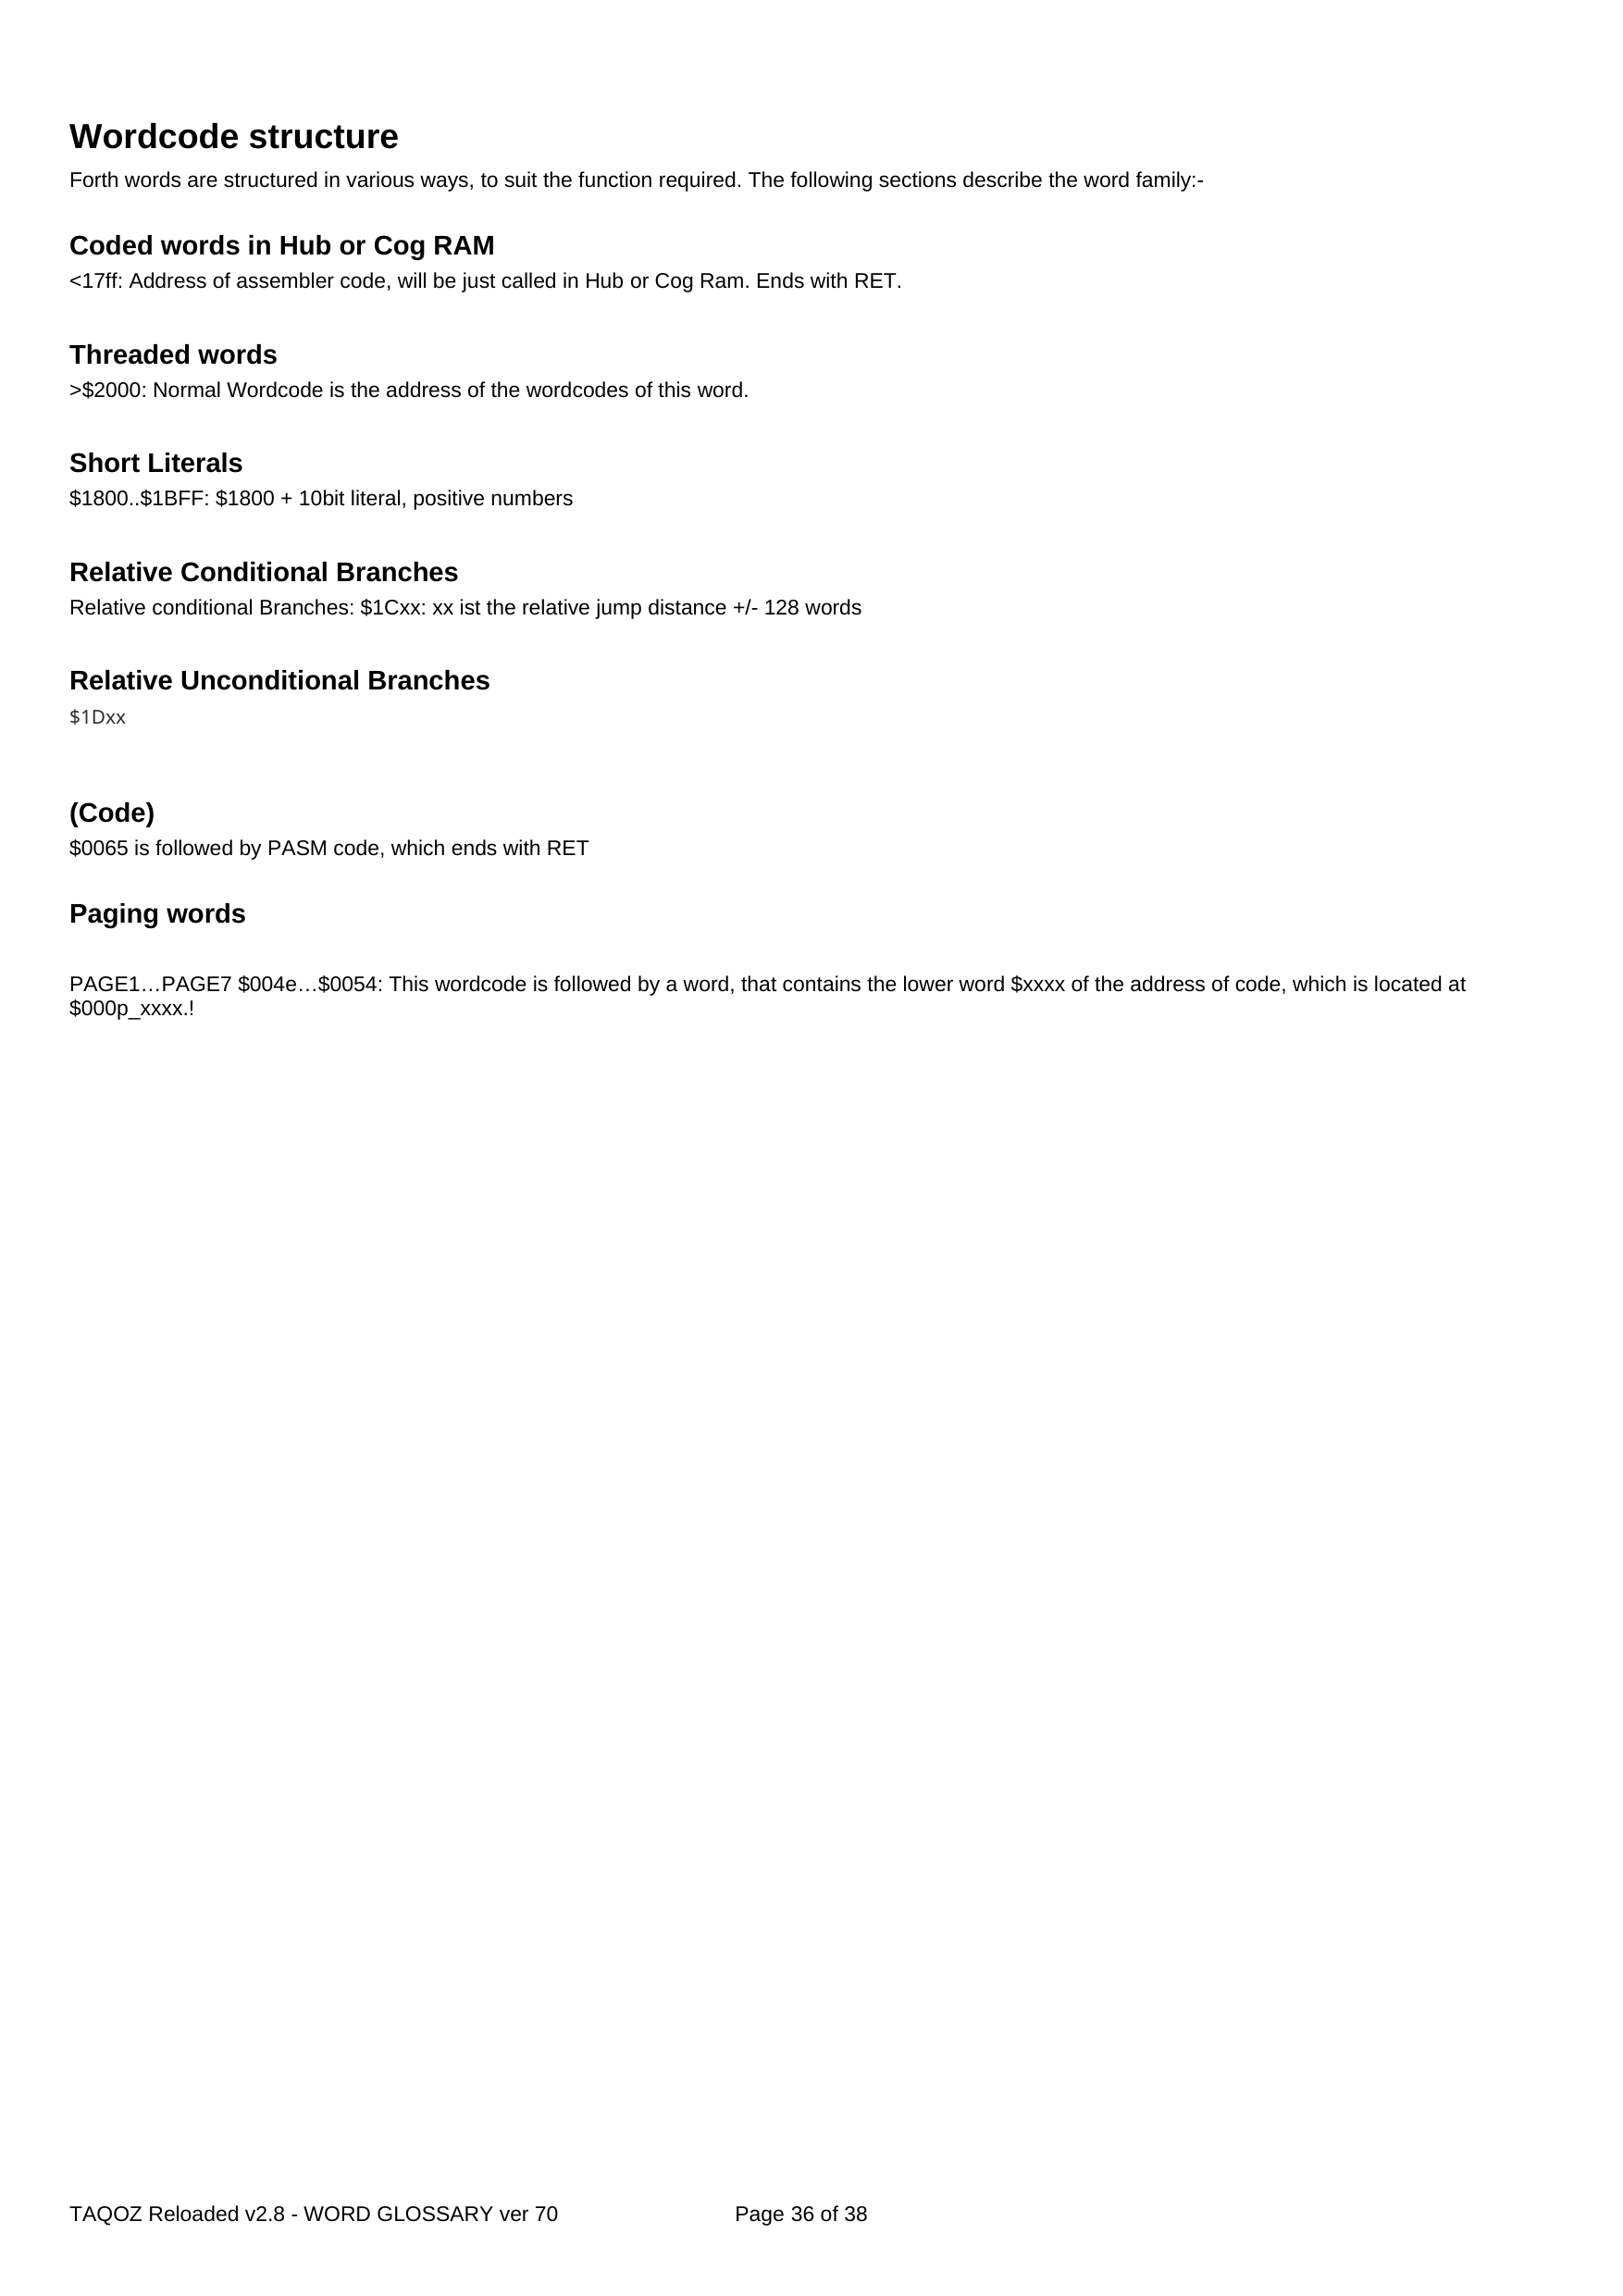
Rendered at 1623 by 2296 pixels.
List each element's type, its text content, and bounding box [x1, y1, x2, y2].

subtitle Threaded words [69, 339, 1554, 369]
text $0065 is followed by PASM code, which ends with RET [69, 836, 1554, 860]
text Forth words are structured in various ways, to suit the function required. The following sections describe the word family:- [69, 168, 1554, 192]
subtitle Paging words [69, 898, 1554, 929]
text $1Dxx [69, 703, 1554, 730]
text $1800..$1BFF: $1800 + 10bit literal, positive numbers [69, 486, 1554, 511]
subtitle Short Literals [69, 447, 1554, 478]
subtitle Wordcode structure [69, 116, 1554, 155]
text <17ff: Address of assembler code, will be just called in Hub or Cog Ram. Ends with RET. [69, 268, 1554, 293]
subtitle (Code) [69, 797, 1554, 827]
subtitle Coded words in Hub or Cog RAM [69, 230, 1554, 261]
subtitle Relative Unconditional Branches [69, 664, 1554, 696]
text Relative conditional Branches: $1Cxx: xx ist the relative jump distance +/- 128 words [69, 595, 1554, 619]
subtitle PAGE1…PAGE7 $004e…$0054: This wordcode is followed by a word, that contains the lower word $xxxx of the address of code, which is located at $000p_xxxx.! [69, 972, 1554, 1020]
text >$2000: Normal Wordcode is the address of the wordcodes of this word. [69, 378, 1554, 402]
subtitle Relative Conditional Branches [69, 556, 1554, 587]
